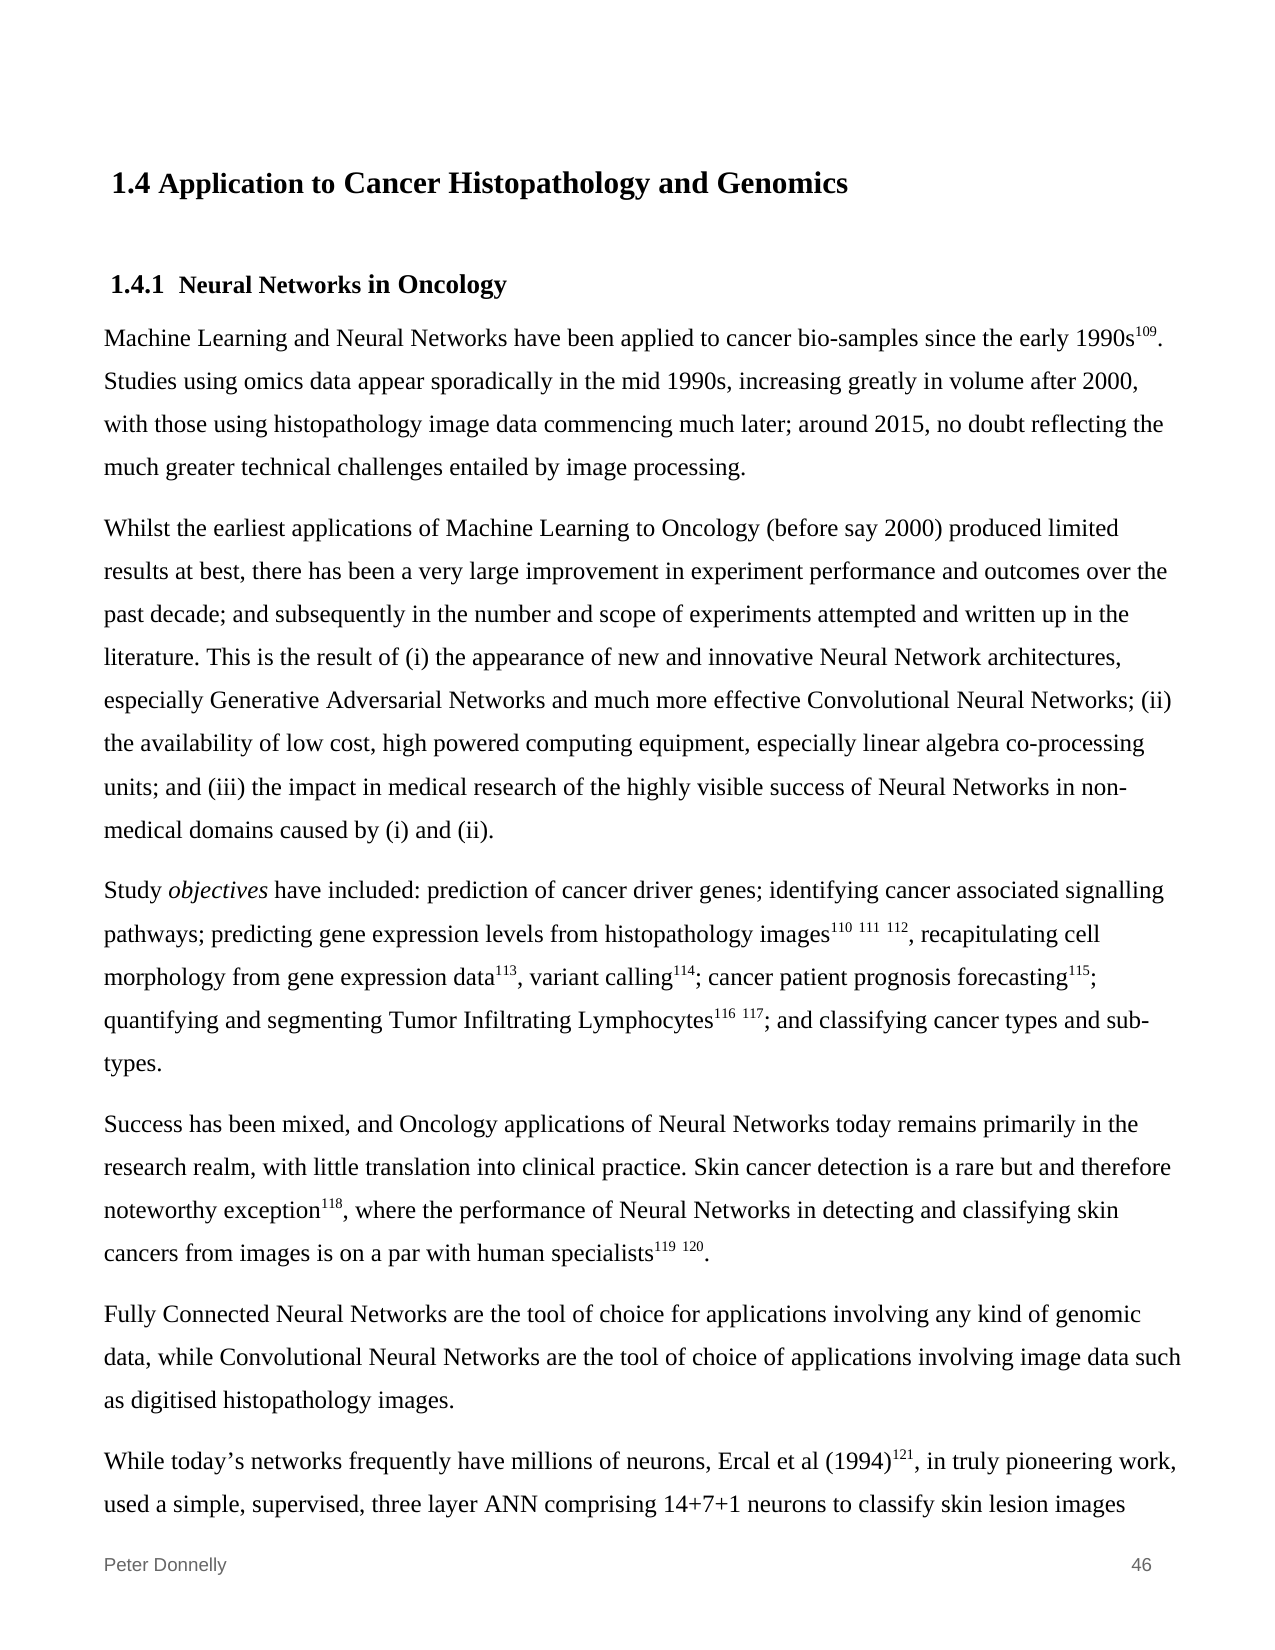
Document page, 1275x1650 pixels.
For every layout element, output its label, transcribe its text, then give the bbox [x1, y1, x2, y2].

text Fully Connected Neural Networks are the tool of choice for applications involving any kind of genomic data, while Convolutional Neural Networks are the tool of choice of applications involving image data such as digitised histopathology images. [103, 1299, 1181, 1414]
text Success has been mixed, and Oncology applications of Neural Networks today remains primarily in the research realm, with little translation into clinical practice. Skin cancer detection is a rare but and therefore noteworthy exception, where the performance of Neural Networks in detecting and classifying skin cancers from images is on a par with human specialists . [103, 1109, 1181, 1267]
text Machine Learning and Neural Networks have been applied to cancer bio-samples since the early 1990s. Studies using omics data appear sporadically in the mid 1990s, increasing greatly in volume after 2000, with those using histopathology image data commencing much later; around 2015, no doubt reflecting the much greater technical challenges entailed by image processing. [103, 323, 1181, 481]
text Study objectives have included: prediction of cancer driver genes; identifying cancer associated signalling pathways; predicting gene expression levels from histopathology images , recapitulating cell morphology from gene expression data, variant calling; cancer patient prognosis forecasting; quantifying and segmenting Tumor Infiltrating Lymphocytes ; and classifying cancer types and sub-types. [103, 876, 1181, 1077]
text Whilst the earliest applications of Machine Learning to Oncology (before say 2000) produced limited results at best, there has been a very large improvement in experiment performance and outcomes over the past decade; and subsequently in the number and scope of experiments attempted and written up in the literature. This is the result of (i) the appearance of new and innovative Neural Network architectures, especially Generative Adversarial Networks and much more effective Convolutional Neural Networks; (ii) the availability of low cost, high powered computing equipment, especially linear algebra co-processing units; and (iii) the impact in medical research of the highly visible success of Neural Networks in non-medical domains caused by (i) and (ii). [103, 513, 1181, 843]
subtitle Application to Cancer Histopathology and Genomics [103, 164, 1181, 200]
text While today’s networks frequently have millions of neurons, Ercal et al (1994), in truly pioneering work, used a simple, supervised, three layer ANN comprising 14+7+1 neurons to classify skin lesion images [103, 1446, 1181, 1518]
subtitle Neural Networks in Oncology [103, 268, 1181, 299]
